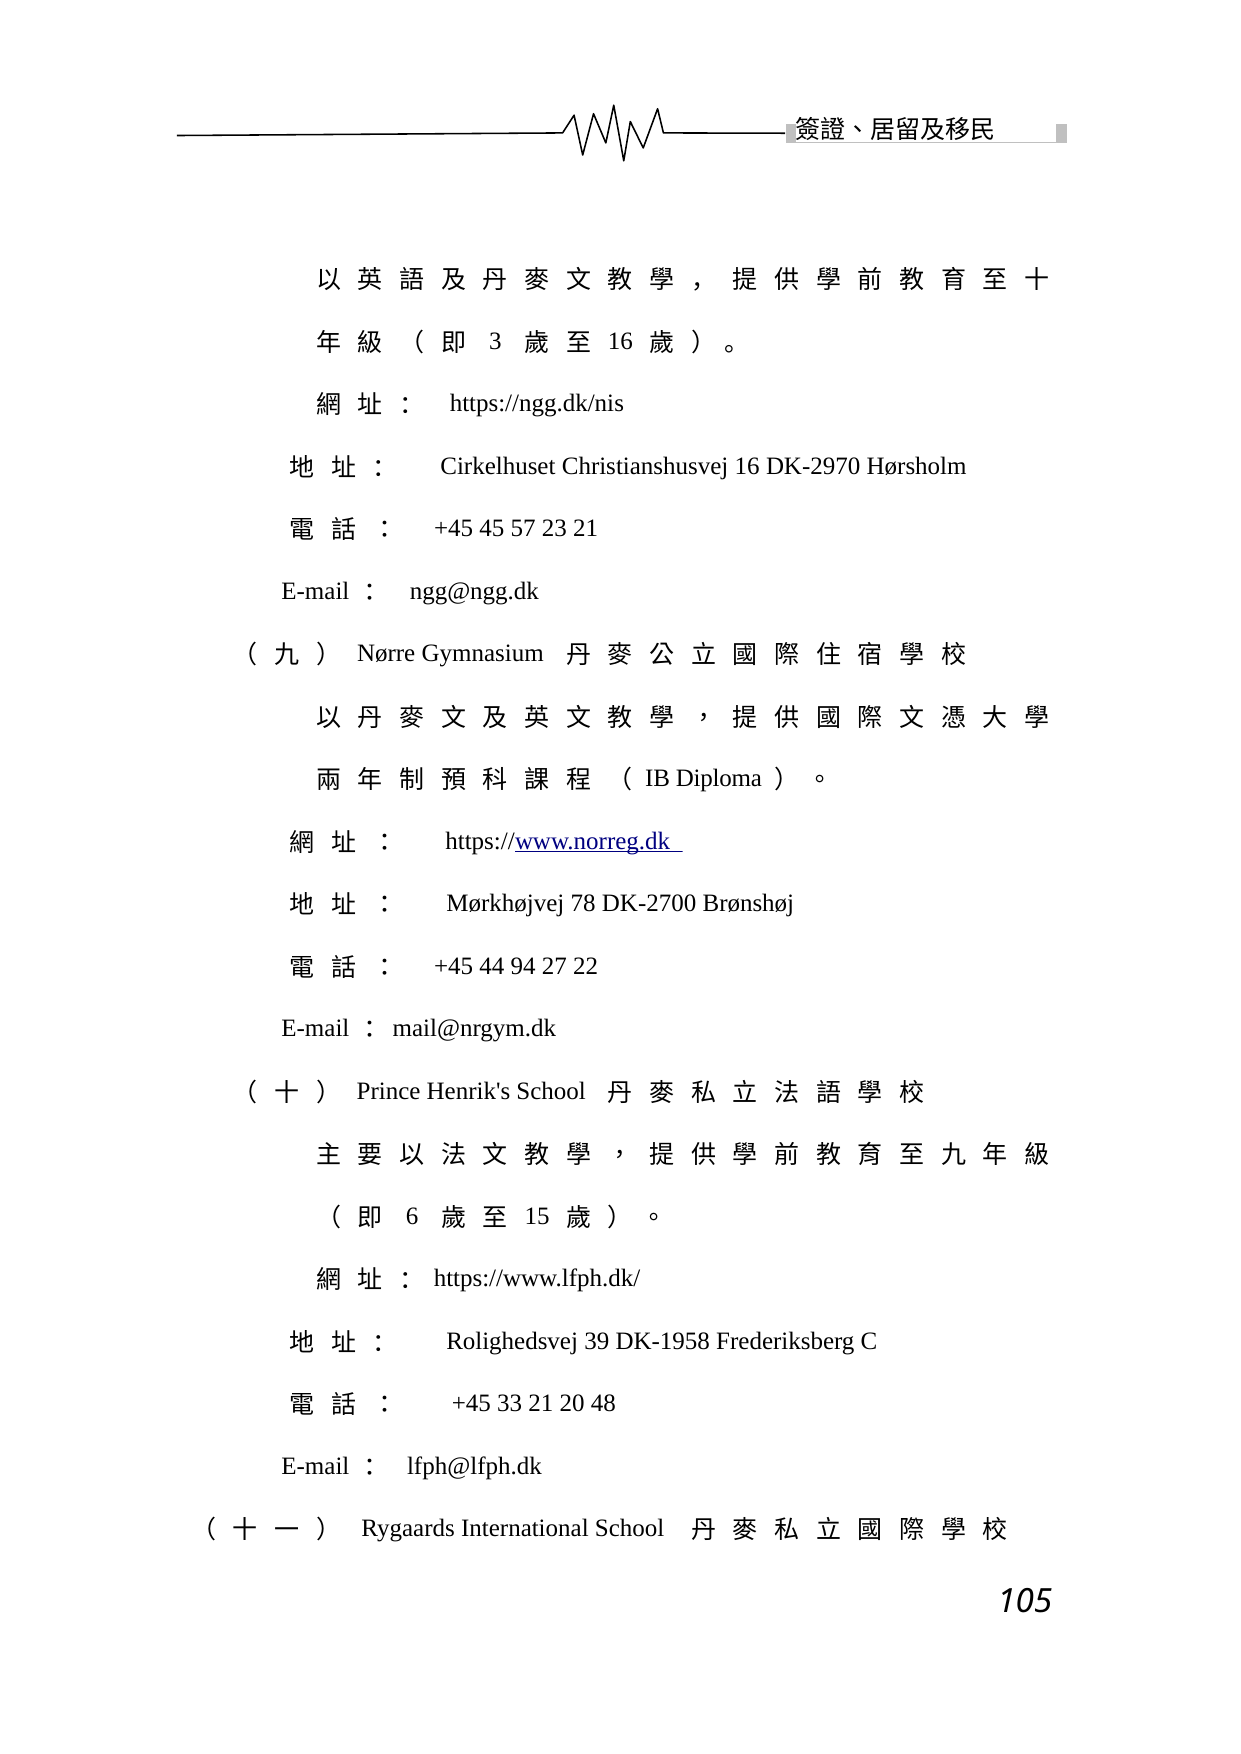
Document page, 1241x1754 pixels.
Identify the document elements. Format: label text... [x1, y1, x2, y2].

text 網址：https://www.lfph.dk/ [281, 1236, 1058, 1299]
text E-mail：ngg@ngg.dk [207, 549, 1058, 611]
text 主要以法文教學，提供學前教育至九年級（即6歲至15歲）。 [281, 1111, 1058, 1236]
text 地址：Rolighedsvej 39 DK-1958 Frederiksberg C [207, 1299, 1058, 1361]
text （九）Nørre Gymnasium 丹麥公立國際住宿學校 [207, 611, 1058, 674]
text 網址：https://ngg.dk/nis [281, 361, 1058, 424]
text 電話：+45 45 57 23 21 [207, 486, 1058, 549]
text E-mail：lfph@lfph.dk [207, 1424, 1058, 1486]
text 地址：Cirkelhuset Christianshusvej 16 DK-2970 Hørsholm [207, 424, 1058, 486]
text （十）Prince Henrik's School 丹麥私立法語學校 [207, 1049, 1058, 1111]
text 網址：https://www.norreg.dk [207, 799, 1058, 861]
text 電話：+45 44 94 27 22 [207, 924, 1058, 986]
text （十一）Rygaards International School 丹麥私立國際學校 [183, 1486, 1058, 1549]
text 以英語及丹麥文教學，提供學前教育至十年級（即3歲至16歲）。 [281, 236, 1058, 361]
text 地址：Mørkhøjvej 78 DK-2700 Brønshøj [207, 861, 1058, 924]
text 以丹麥文及英文教學，提供國際文憑大學兩年制預科課程（IB Diploma）。 [281, 674, 1058, 799]
text 電話：+45 33 21 20 48 [207, 1361, 1058, 1424]
text E-mail：mail@nrgym.dk [207, 986, 1058, 1049]
